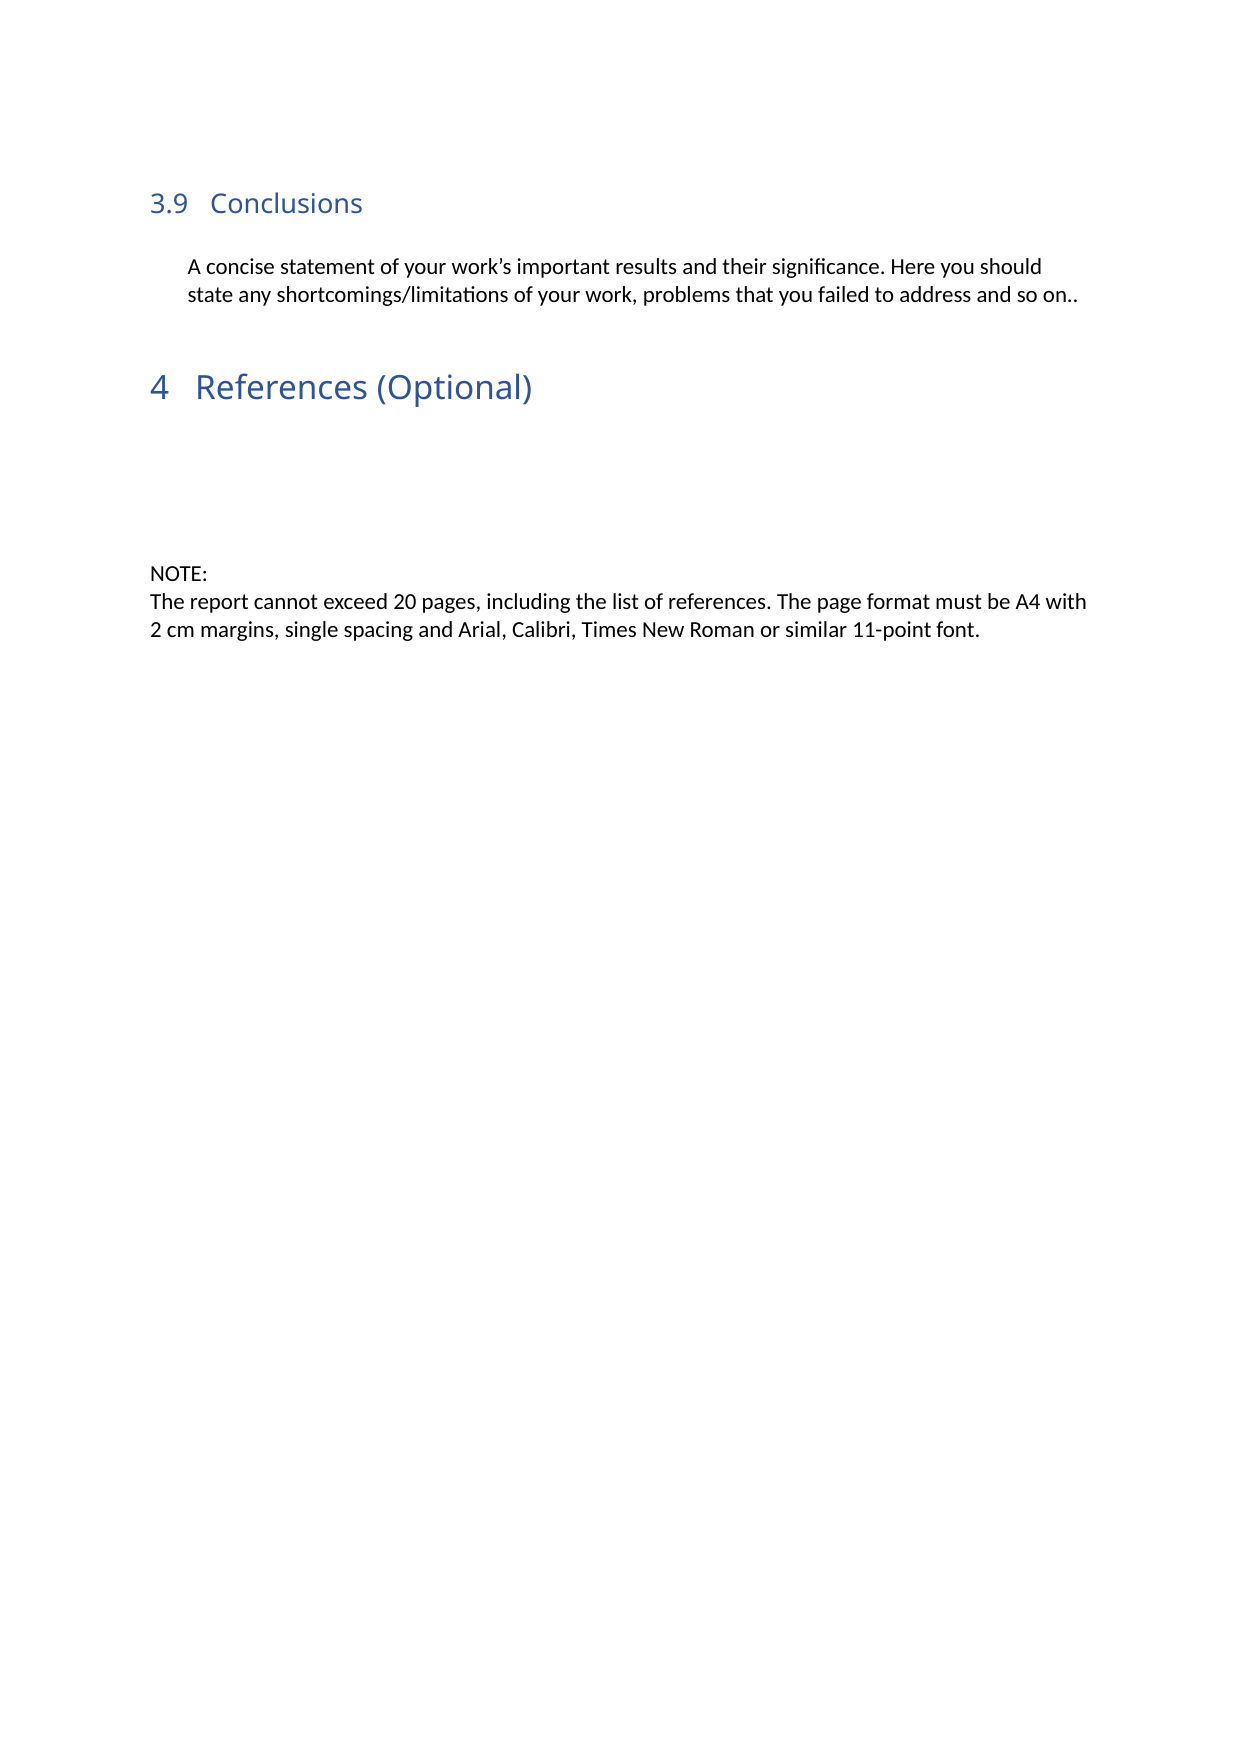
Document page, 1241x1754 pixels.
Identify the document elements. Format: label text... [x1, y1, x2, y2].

text A concise statement of your work’s important results and their significance. Here you should state any shortcomings/limitations of your work, problems that you failed to address and so on.. [187, 252, 1090, 308]
text The report cannot exceed 20 pages, including the list of references. The page format must be A4 with 2 cm margins, single spacing and Arial, Calibri, Times New Roman or similar 11-point font. [150, 587, 1090, 643]
text NOTE: [150, 559, 1090, 587]
subtitle Conclusions [150, 185, 1090, 222]
subtitle References (Optional) [150, 364, 1090, 409]
